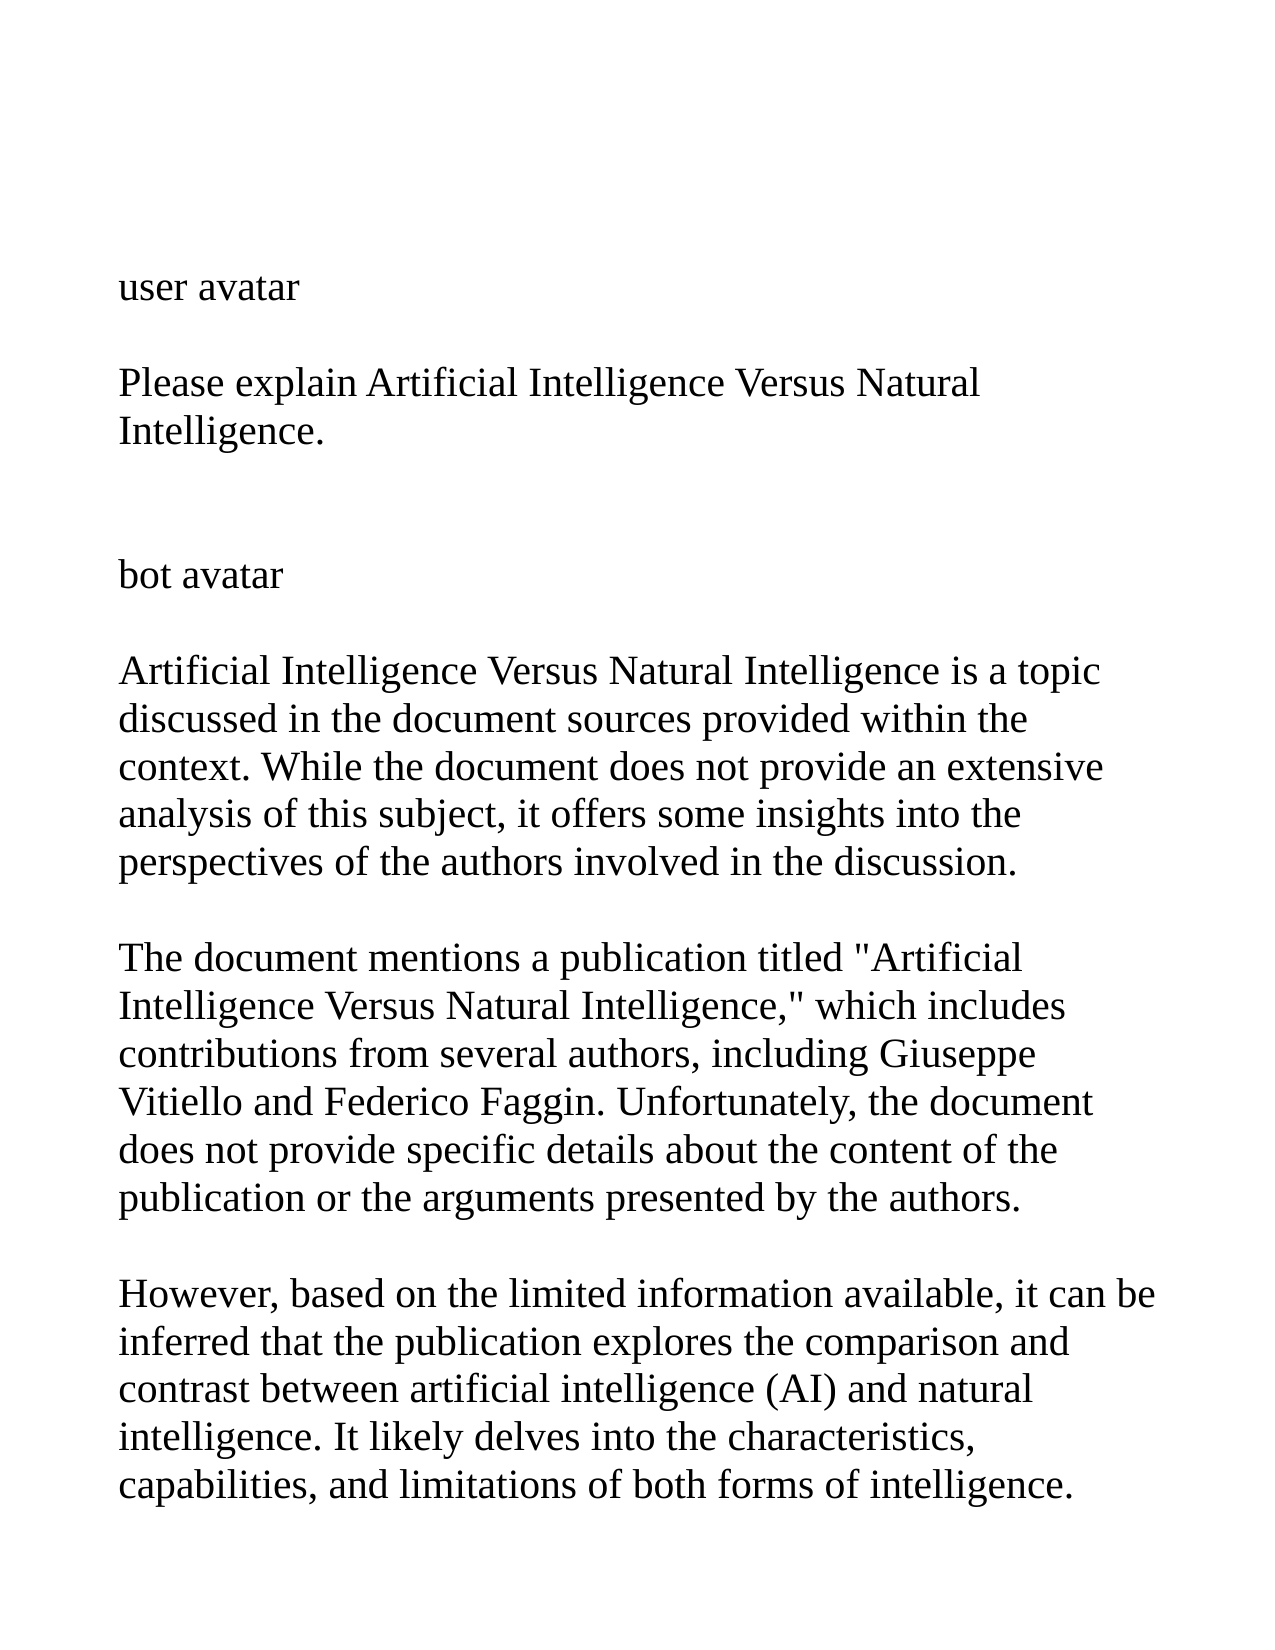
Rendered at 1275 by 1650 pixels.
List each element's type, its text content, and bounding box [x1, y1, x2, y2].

text However, based on the limited information available, it can be inferred that the publication explores the comparison and contrast between artificial intelligence (AI) and natural intelligence. It likely delves into the characteristics, capabilities, and limitations of both forms of intelligence. [118, 1268, 1157, 1508]
text bot avatar [118, 549, 1157, 597]
text Artificial Intelligence Versus Natural Intelligence is a topic discussed in the document sources provided within the context. While the document does not provide an extensive analysis of this subject, it offers some insights into the perspectives of the authors involved in the discussion. [118, 645, 1157, 885]
text user avatar [118, 262, 1157, 310]
text Please explain Artificial Intelligence Versus Natural Intelligence. [118, 358, 1157, 453]
text The document mentions a publication titled "Artificial Intelligence Versus Natural Intelligence," which includes contributions from several authors, including Giuseppe Vitiello and Federico Faggin. Unfortunately, the document does not provide specific details about the content of the publication or the arguments presented by the authors. [118, 933, 1157, 1220]
